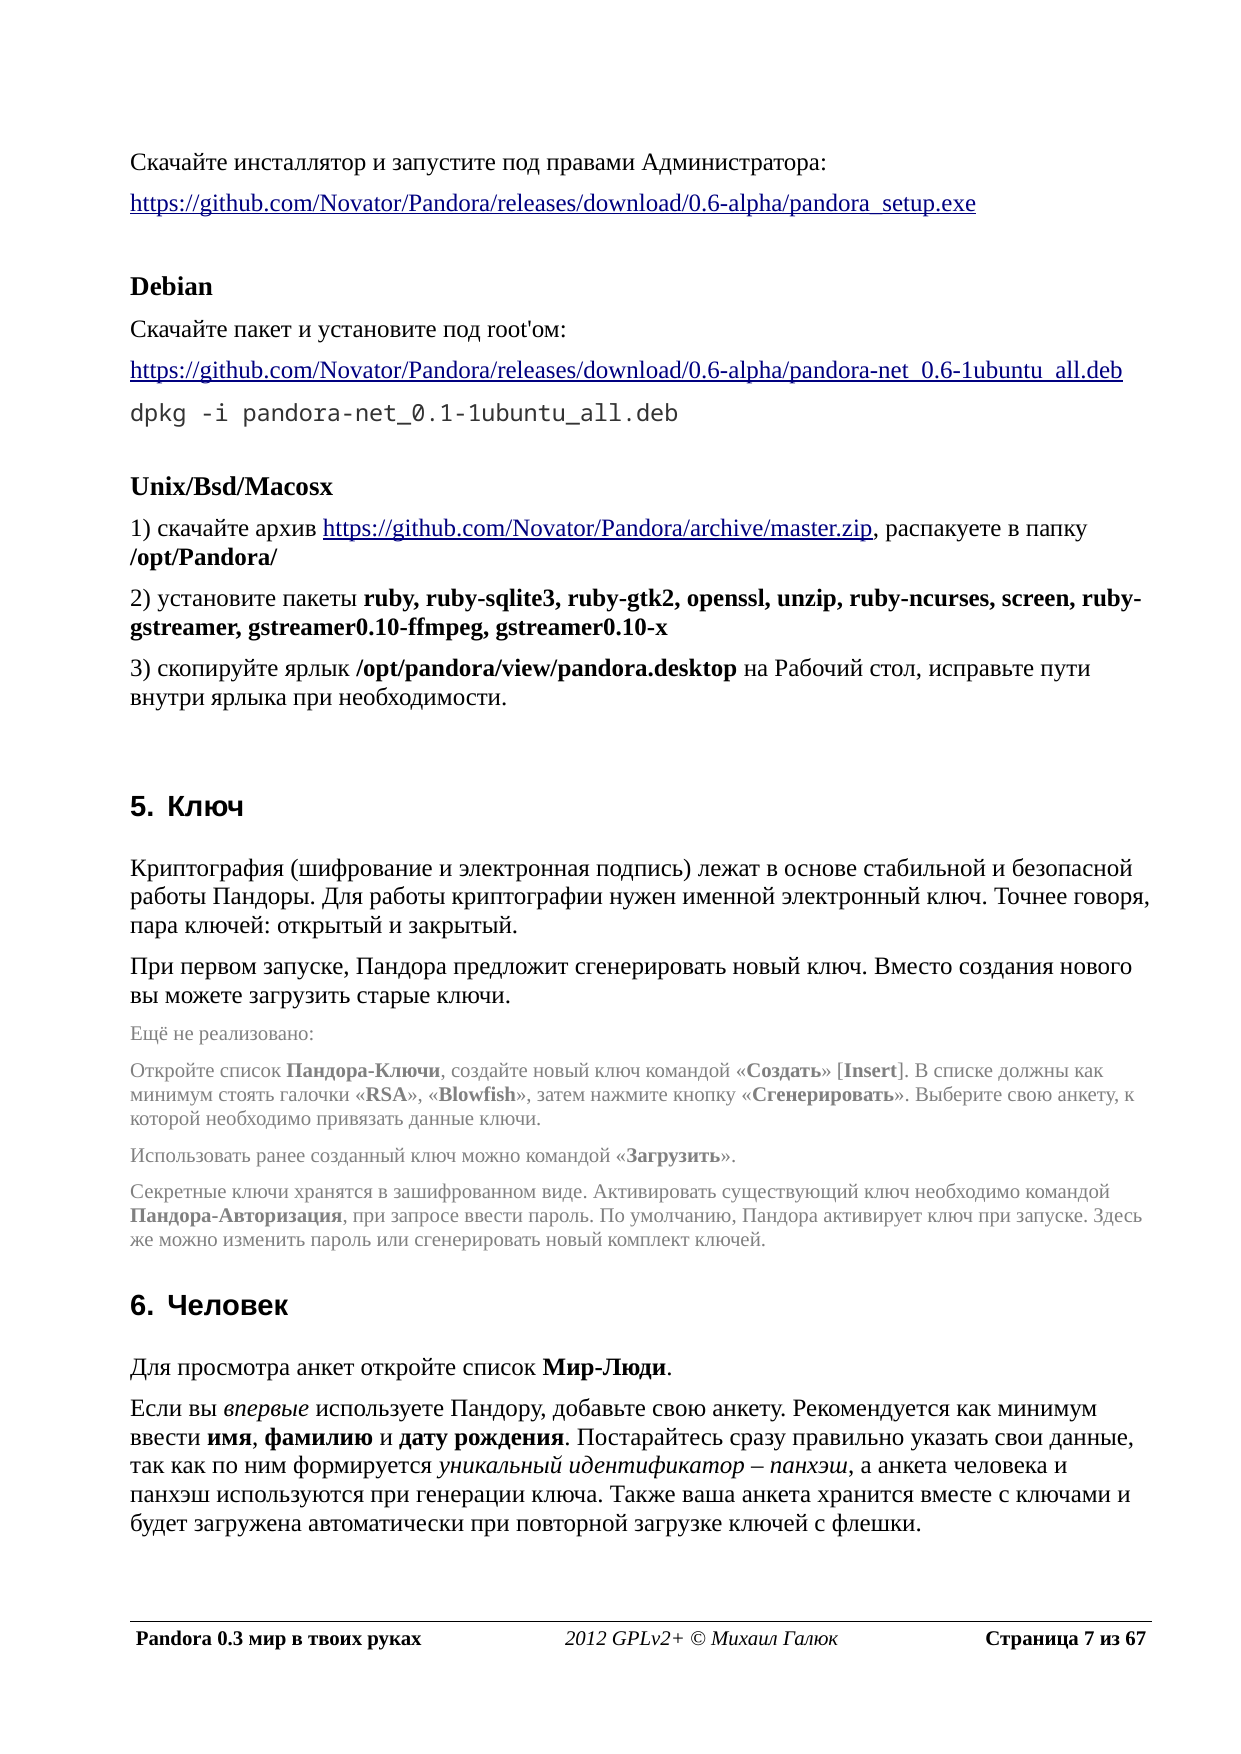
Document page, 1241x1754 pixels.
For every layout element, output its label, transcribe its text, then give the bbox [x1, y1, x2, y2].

text https://github.com/Novator/Pandora/releases/download/0.6-alpha/pandora_setup.exe [130, 188, 1152, 217]
text Если вы впервые используете Пандору, добавьте свою анкету. Рекомендуется как минимум ввести имя, фамилию и дату рождения. Постарайтесь сразу правильно указать свои данные, так как по ним формируется уникальный идентификатор – панхэш, а анкета человека и панхэш используются при генерации ключа. Также ваша анкета хранится вместе с ключами и будет загружена автоматически при повторной загрузке ключей с флешки. [130, 1393, 1152, 1537]
text Unix/Bsd/Macosx [130, 470, 1152, 501]
text Скачайте инсталлятор и запустите под правами Администратора: [130, 147, 1152, 176]
text 1) скачайте архив https://github.com/Novator/Pandora/archive/master.zip, распакуете в папку /opt/Pandora/ [130, 513, 1152, 571]
text Для просмотра анкет откройте список Мир-Люди. [130, 1352, 1152, 1380]
text 3) скопируйте ярлык /opt/pandora/view/pandora.desktop на Рабочий стол, исправьте пути внутри ярлыка при необходимости. [130, 653, 1152, 711]
text Откройте список Пандора-Ключи, создайте новый ключ командой «Создать» [Insert]. В списке должны как минимум стоять галочки «RSA», «Blowfish», затем нажмите кнопку «Сгенерировать». Выберите свою анкету, к которой необходимо привязать данные ключи. [130, 1058, 1152, 1130]
text https://github.com/Novator/Pandora/releases/download/0.6-alpha/pandora-net_0.6-1ubuntu_all.deb [130, 355, 1152, 384]
text Debian [130, 271, 1152, 302]
text Использовать ранее созданный ключ можно командой «Загрузить». [130, 1143, 1152, 1167]
text Секретные ключи хранятся в зашифрованном виде. Активировать существующий ключ необходимо командой Пандора-Авторизация, при запросе ввести пароль. По умолчанию, Пандора активирует ключ при запуске. Здесь же можно изменить пароль или сгенерировать новый комплект ключей. [130, 1179, 1152, 1251]
subtitle Человек [130, 1288, 1152, 1322]
text Криптография (шифрование и электронная подпись) лежат в основе стабильной и безопасной работы Пандоры. Для работы криптографии нужен именной электронный ключ. Точнее говоря, пара ключей: открытый и закрытый. [130, 853, 1152, 939]
subtitle Ключ [130, 789, 1152, 822]
text Скачайте пакет и установите под root'ом: [130, 314, 1152, 343]
text Ещё не реализовано: [130, 1021, 1152, 1045]
text dpkg -i pandora-net_0.1-1ubuntu_all.deb [130, 397, 1152, 429]
text При первом запуске, Пандора предложит сгенерировать новый ключ. Вместо создания нового вы можете загрузить старые ключи. [130, 951, 1152, 1009]
text 2) установите пакеты ruby, ruby-sqlite3, ruby-gtk2, openssl, unzip, ruby-ncurses, screen, ruby-gstreamer, gstreamer0.10-ffmpeg, gstreamer0.10-x [130, 583, 1152, 641]
